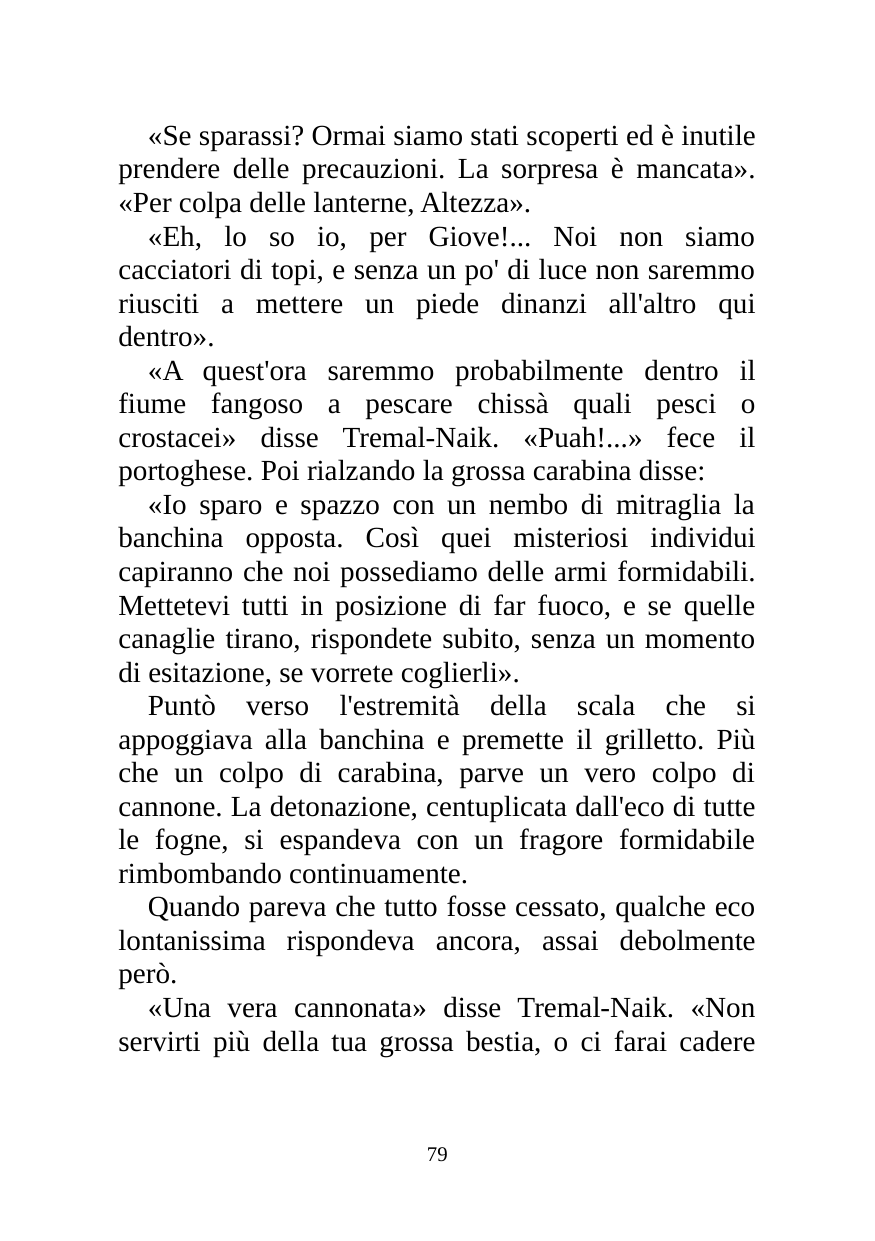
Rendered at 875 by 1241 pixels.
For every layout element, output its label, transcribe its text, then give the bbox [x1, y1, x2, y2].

text Puntò verso l'estremità della scala che si appoggiava alla banchina e premette il grilletto. Più che un colpo di carabina, parve un vero colpo di cannone. La detonazione, centuplicata dall'eco di tutte le fogne, si espandeva con un fragore formidabile rimbombando continuamente. [118, 688, 756, 889]
text «A quest'ora saremmo probabilmente dentro il fiume fangoso a pescare chissà quali pesci o crostacei» disse Tremal-Naik. «Puah!...» fece il portoghese. Poi rialzando la grossa carabina disse: [118, 353, 756, 487]
text «Se sparassi? Ormai siamo stati scoperti ed è inutile prendere delle precauzioni. La sorpresa è mancata». «Per colpa delle lanterne, Altezza». [118, 118, 756, 219]
text «Eh, lo so io, per Giove!... Noi non siamo cacciatori di topi, e senza un po' di luce non saremmo riusciti a mettere un piede dinanzi all'altro qui dentro». [118, 219, 756, 353]
text Quando pareva che tutto fosse cessato, qualche eco lontanissima rispondeva ancora, assai debolmente però. [118, 889, 756, 990]
text «Una vera cannonata» disse Tremal-Naik. «Non servirti più della tua grossa bestia, o ci farai cadere [118, 990, 756, 1057]
text «Io sparo e spazzo con un nembo di mitraglia la banchina opposta. Così quei misteriosi individui capiranno che noi possediamo delle armi formidabili. Mettetevi tutti in posizione di far fuoco, e se quelle canaglie tirano, rispondete subito, senza un momento di esitazione, se vorrete coglierli». [118, 487, 756, 688]
